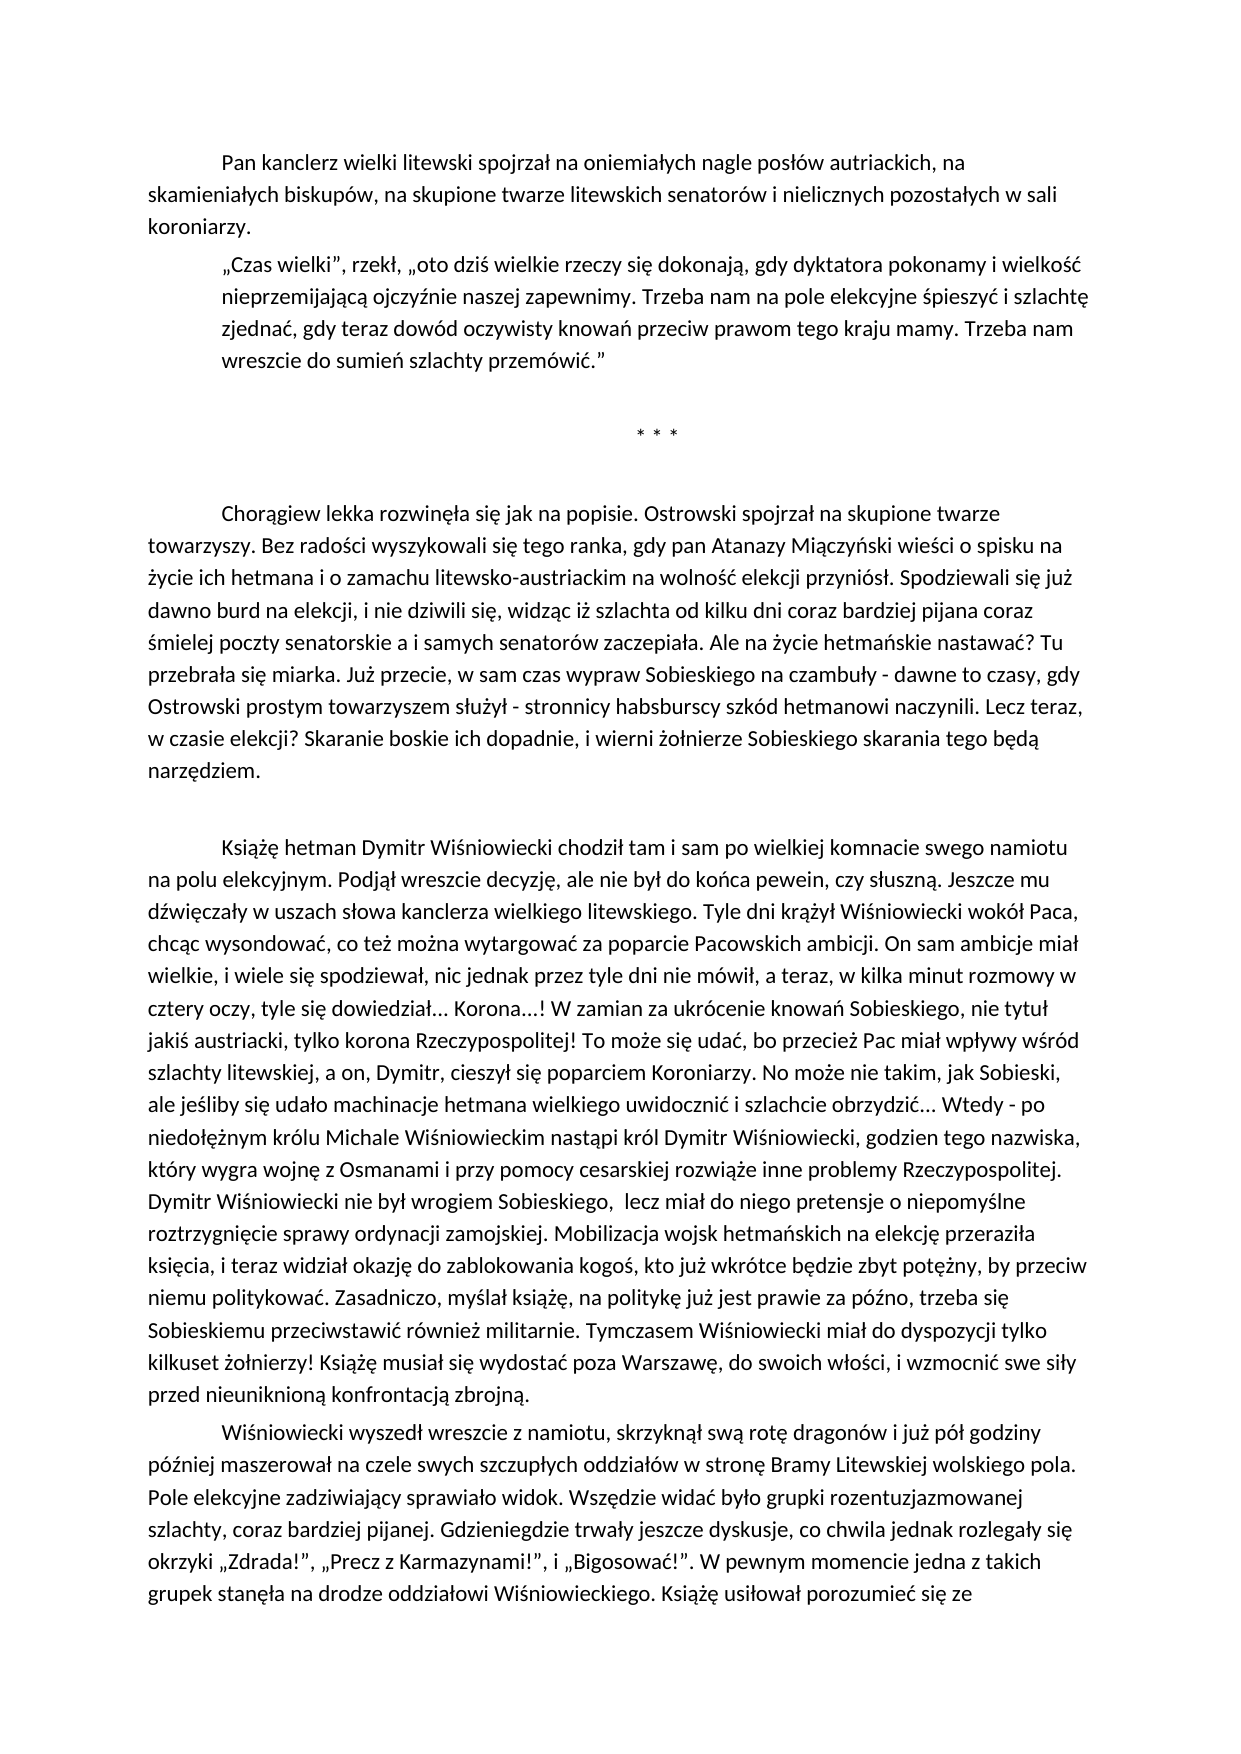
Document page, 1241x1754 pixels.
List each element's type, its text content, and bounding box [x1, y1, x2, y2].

text Książę hetman Dymitr Wiśniowiecki chodził tam i sam po wielkiej komnacie swego namiotu na polu elekcyjnym. Podjął wreszcie decyzję, ale nie był do końca pewein, czy słuszną. Jeszcze mu dźwięczały w uszach słowa kanclerza wielkiego litewskiego. Tyle dni krążył Wiśniowiecki wokół Paca, chcąc wysondować, co też można wytargować za poparcie Pacowskich ambicji. On sam ambicje miał wielkie, i wiele się spodziewał, nic jednak przez tyle dni nie mówił, a teraz, w kilka minut rozmowy w cztery oczy, tyle się dowiedział... Korona...! W zamian za ukrócenie knowań Sobieskiego, nie tytuł jakiś austriacki, tylko korona Rzeczypospolitej! To może się udać, bo przecież Pac miał wpływy wśród szlachty litewskiej, a on, Dymitr, cieszył się poparciem Koroniarzy. No może nie takim, jak Sobieski, ale jeśliby się udało machinacje hetmana wielkiego uwidocznić i szlachcie obrzydzić... Wtedy - po niedołężnym królu Michale Wiśniowieckim nastąpi król Dymitr Wiśniowiecki, godzien tego nazwiska, który wygra wojnę z Osmanami i przy pomocy cesarskiej rozwiąże inne problemy Rzeczypospolitej. Dymitr Wiśniowiecki nie był wrogiem Sobieskiego, lecz miał do niego pretensje o niepomyślne roztrzygnięcie sprawy ordynacji zamojskiej. Mobilizacja wojsk hetmańskich na elekcję przeraziła księcia, i teraz widział okazję do zablokowania kogoś, kto już wkrótce będzie zbyt potężny, by przeciw niemu politykować. Zasadniczo, myślał książę, na politykę już jest prawie za późno, trzeba się Sobieskiemu przeciwstawić również militarnie. Tymczasem Wiśniowiecki miał do dyspozycji tylko kilkuset żołnierzy! Książę musiał się wydostać poza Warszawę, do swoich włości, i wzmocnić swe siły przed nieuniknioną konfrontacją zbrojną. [148, 833, 1093, 1408]
text Wiśniowiecki wyszedł wreszcie z namiotu, skrzyknął swą rotę dragonów i już pół godziny później maszerował na czele swych szczupłych oddziałów w stronę Bramy Litewskiej wolskiego pola. Pole elekcyjne zadziwiający sprawiało widok. Wszędzie widać było grupki rozentuzjazmowanej szlachty, coraz bardziej pijanej. Gdzieniegdzie trwały jeszcze dyskusje, co chwila jednak rozlegały się okrzyki „Zdrada!”, „Precz z Karmazynami!”, i „Bigosować!”. W pewnym momencie jedna z takich grupek stanęła na drodze oddziałowi Wiśniowieckiego. Książę usiłował porozumieć się ze [148, 1418, 1093, 1607]
text „Czas wielki”, rzekł, „oto dziś wielkie rzeczy się dokonają, gdy dyktatora pokonamy i wielkość nieprzemijającą ojczyźnie naszej zapewnimy. Trzeba nam na pole elekcyjne śpieszyć i szlachtę zjednać, gdy teraz dowód oczywisty knowań przeciw prawom tego kraju mamy. Trzeba nam wreszcie do sumień szlachty przemówić.” [221, 250, 1093, 375]
text Pan kanclerz wielki litewski spojrzał na oniemiałych nagle posłów autriackich, na skamieniałych biskupów, na skupione twarze litewskich senatorów i nielicznych pozostałych w sali koroniarzy. [148, 148, 1093, 240]
text * * * [148, 423, 1093, 451]
text Chorągiew lekka rozwinęła się jak na popisie. Ostrowski spojrzał na skupione twarze towarzyszy. Bez radości wyszykowali się tego ranka, gdy pan Atanazy Miączyński wieści o spisku na życie ich hetmana i o zamachu litewsko-austriackim na wolność elekcji przyniósł. Spodziewali się już dawno burd na elekcji, i nie dziwili się, widząc iż szlachta od kilku dni coraz bardziej pijana coraz śmielej poczty senatorskie a i samych senatorów zaczepiała. Ale na życie hetmańskie nastawać? Tu przebrała się miarka. Już przecie, w sam czas wypraw Sobieskiego na czambuły - dawne to czasy, gdy Ostrowski prostym towarzyszem służył - stronnicy habsburscy szkód hetmanowi naczynili. Lecz teraz, w czasie elekcji? Skaranie boskie ich dopadnie, i wierni żołnierze Sobieskiego skarania tego będą narzędziem. [148, 499, 1093, 785]
